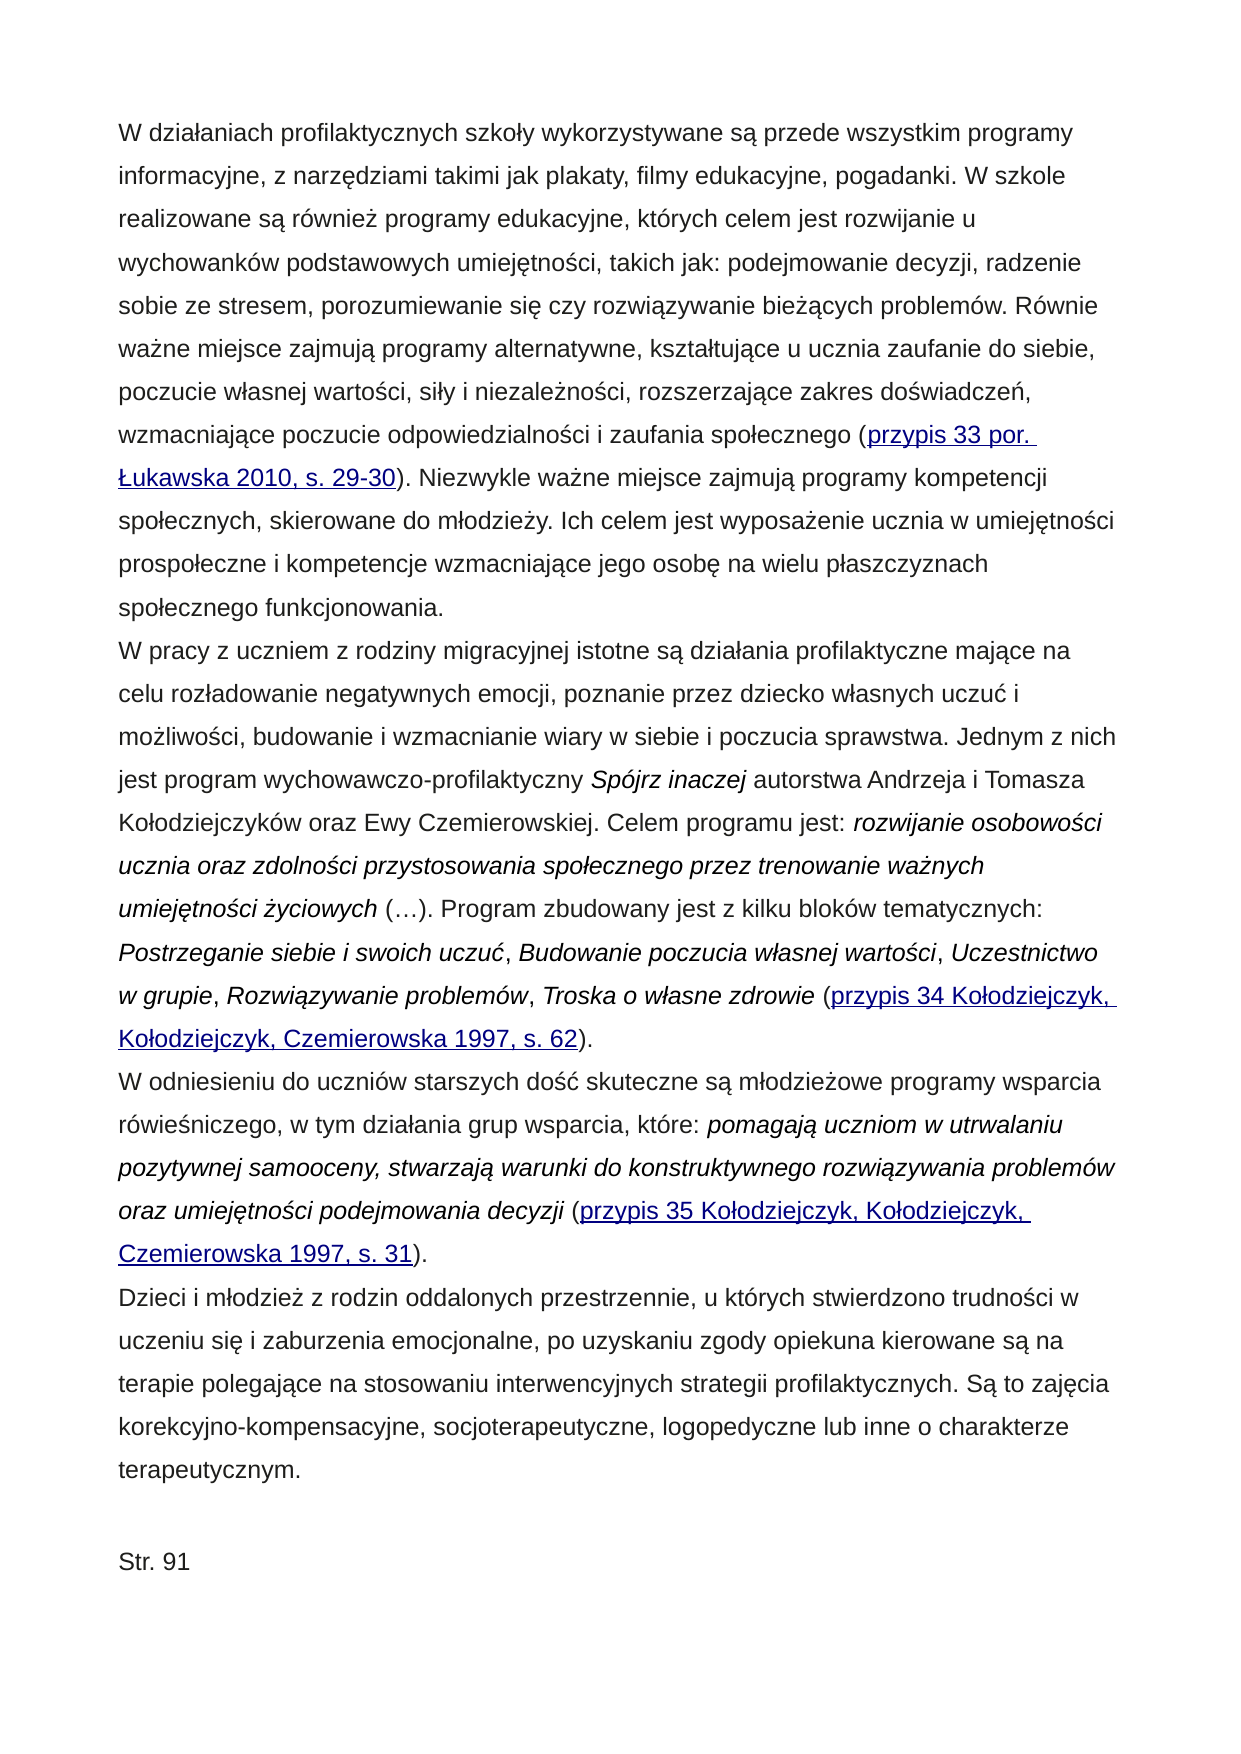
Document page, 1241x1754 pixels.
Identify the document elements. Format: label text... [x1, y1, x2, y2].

text W pracy z uczniem z rodziny migracyjnej istotne są działania profilaktyczne mające na celu rozładowanie negatywnych emocji, poznanie przez dziecko własnych uczuć i możliwości, budowanie i wzmacnianie wiary w siebie i poczucia sprawstwa. Jednym z nich jest program wychowawczo-profilaktyczny Spójrz inaczej autorstwa Andrzeja i Tomasza Kołodziejczyków oraz Ewy Czemierowskiej. Celem programu jest: rozwijanie osobowości ucznia oraz zdolności przystosowania społecznego przez trenowanie ważnych umiejętności życiowych (…). Program zbudowany jest z kilku bloków tematycznych: Postrzeganie siebie i swoich uczuć, Budowanie poczucia własnej wartości, Uczestnictwo w grupie, Rozwiązywanie problemów, Troska o własne zdrowie (przypis 34 Kołodziejczyk, Kołodziejczyk, Czemierowska 1997, s. 62). [118, 636, 1122, 1052]
text Dzieci i młodzież z rodzin oddalonych przestrzennie, u których stwierdzono trudności w uczeniu się i zaburzenia emocjonalne, po uzyskaniu zgody opiekuna kierowane są na terapie polegające na stosowaniu interwencyjnych strategii profilaktycznych. Są to zajęcia korekcyjno-kompensacyjne, socjoterapeutyczne, logopedyczne lub inne o charakterze terapeutycznym. [118, 1282, 1122, 1484]
text W działaniach profilaktycznych szkoły wykorzystywane są przede wszystkim programy informacyjne, z narzędziami takimi jak plakaty, filmy edukacyjne, pogadanki. W szkole realizowane są również programy edukacyjne, których celem jest rozwijanie u wychowanków podstawowych umiejętności, takich jak: podejmowanie decyzji, radzenie sobie ze stresem, porozumiewanie się czy rozwiązywanie bieżących problemów. Równie ważne miejsce zajmują programy alternatywne, kształtujące u ucznia zaufanie do siebie, poczucie własnej wartości, siły i niezależności, rozszerzające zakres doświadczeń, wzmacniające poczucie odpowiedzialności i zaufania społecznego (przypis 33 por. Łukawska 2010, s. 29-30). Niezwykle ważne miejsce zajmują programy kompetencji społecznych, skierowane do młodzieży. Ich celem jest wyposażenie ucznia w umiejętności prospołeczne i kompetencje wzmacniające jego osobę na wielu płaszczyznach społecznego funkcjonowania. [118, 118, 1122, 621]
text Str. 91 [118, 1547, 1122, 1575]
text W odniesieniu do uczniów starszych dość skuteczne są młodzieżowe programy wsparcia rówieśniczego, w tym działania grup wsparcia, które: pomagają uczniom w utrwalaniu pozytywnej samooceny, stwarzają warunki do konstruktywnego rozwiązywania problemów oraz umiejętności podejmowania decyzji (przypis 35 Kołodziejczyk, Kołodziejczyk, Czemierowska 1997, s. 31). [118, 1067, 1122, 1268]
